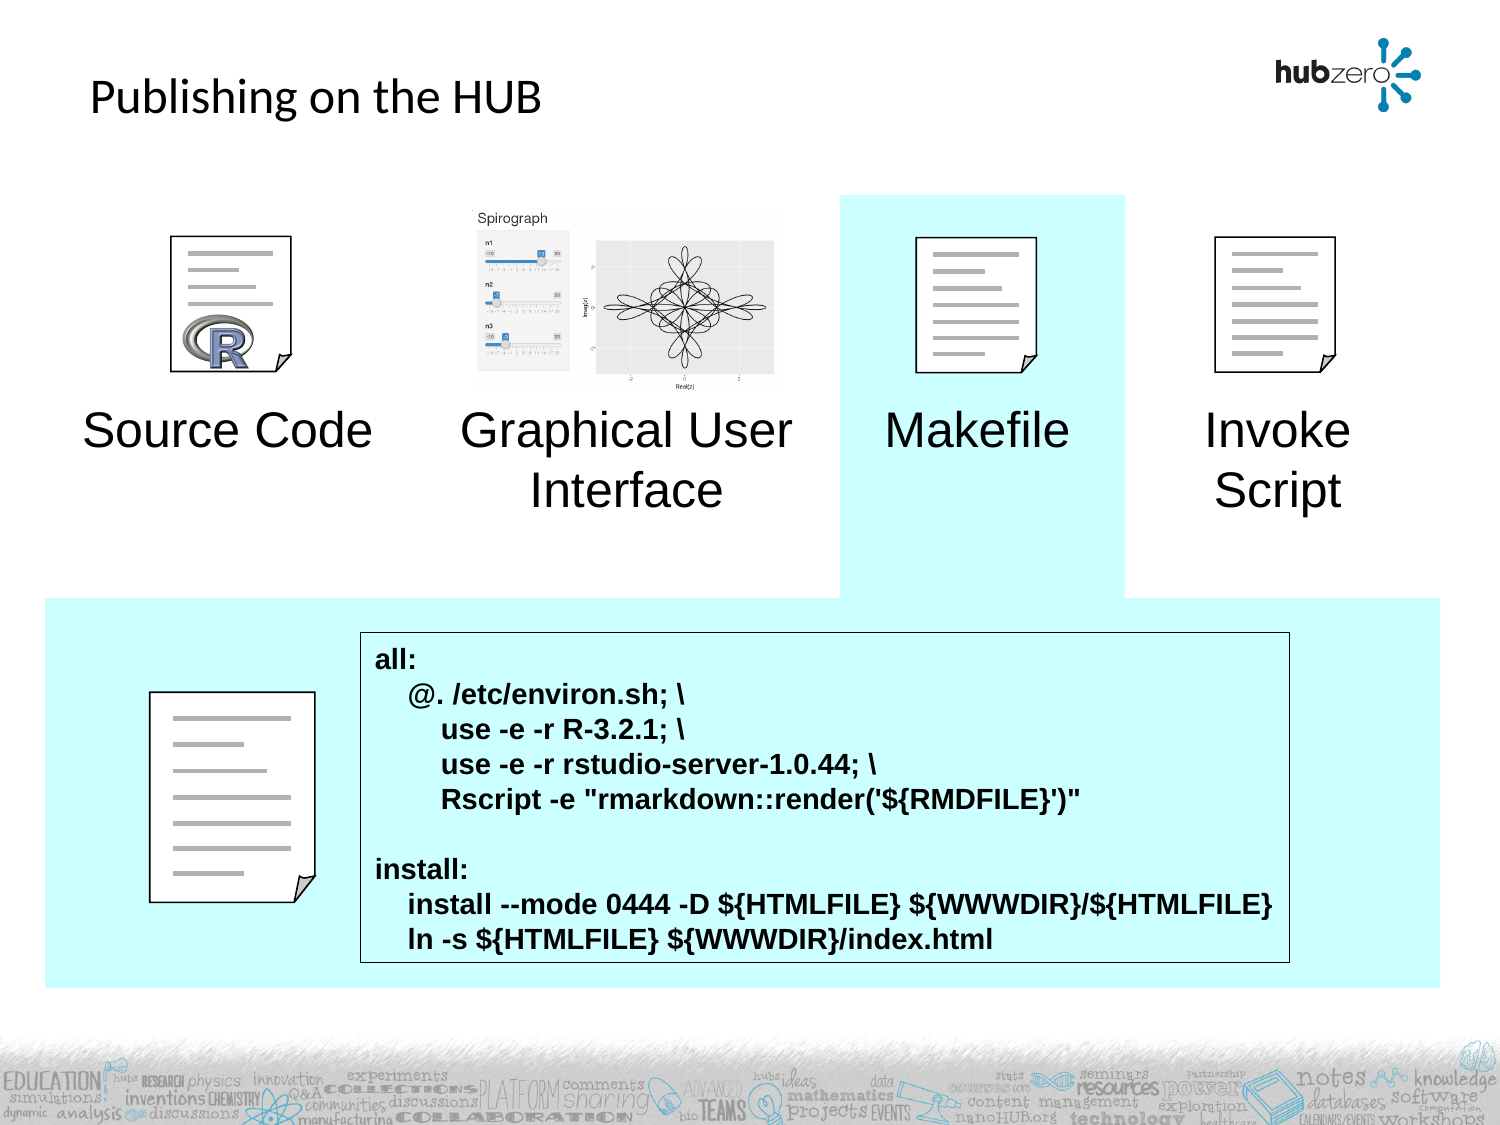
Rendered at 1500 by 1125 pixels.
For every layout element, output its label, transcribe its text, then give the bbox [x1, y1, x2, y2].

text_box [170, 236, 291, 372]
picture [182, 314, 254, 369]
picture [1272, 35, 1424, 44]
text_box [1215, 237, 1336, 373]
picture [472, 210, 779, 390]
title Publishing on the HUB [75, 44, 1426, 144]
picture [0, 1034, 1500, 1125]
text_box [45, 195, 1441, 989]
text_box Invoke Script [1189, 389, 1367, 525]
text_box Makefile [869, 390, 1086, 465]
text_box Graphical User Interface [445, 390, 809, 526]
text_box all: @. /etc/environ.sh; \ use -e -r R-3.2.1; \ use -e -r rstudio-server-1.0.44; \ Rscript -e "rmarkdown::render('${RMDFILE}')" install: install --mode 0444 -D ${HTMLFILE} ${WWWDIR}/${HTMLFILE} ln -s ${HTMLFILE} ${WWWDIR}/index.html [360, 632, 1290, 963]
text_box Source Code [67, 390, 389, 465]
